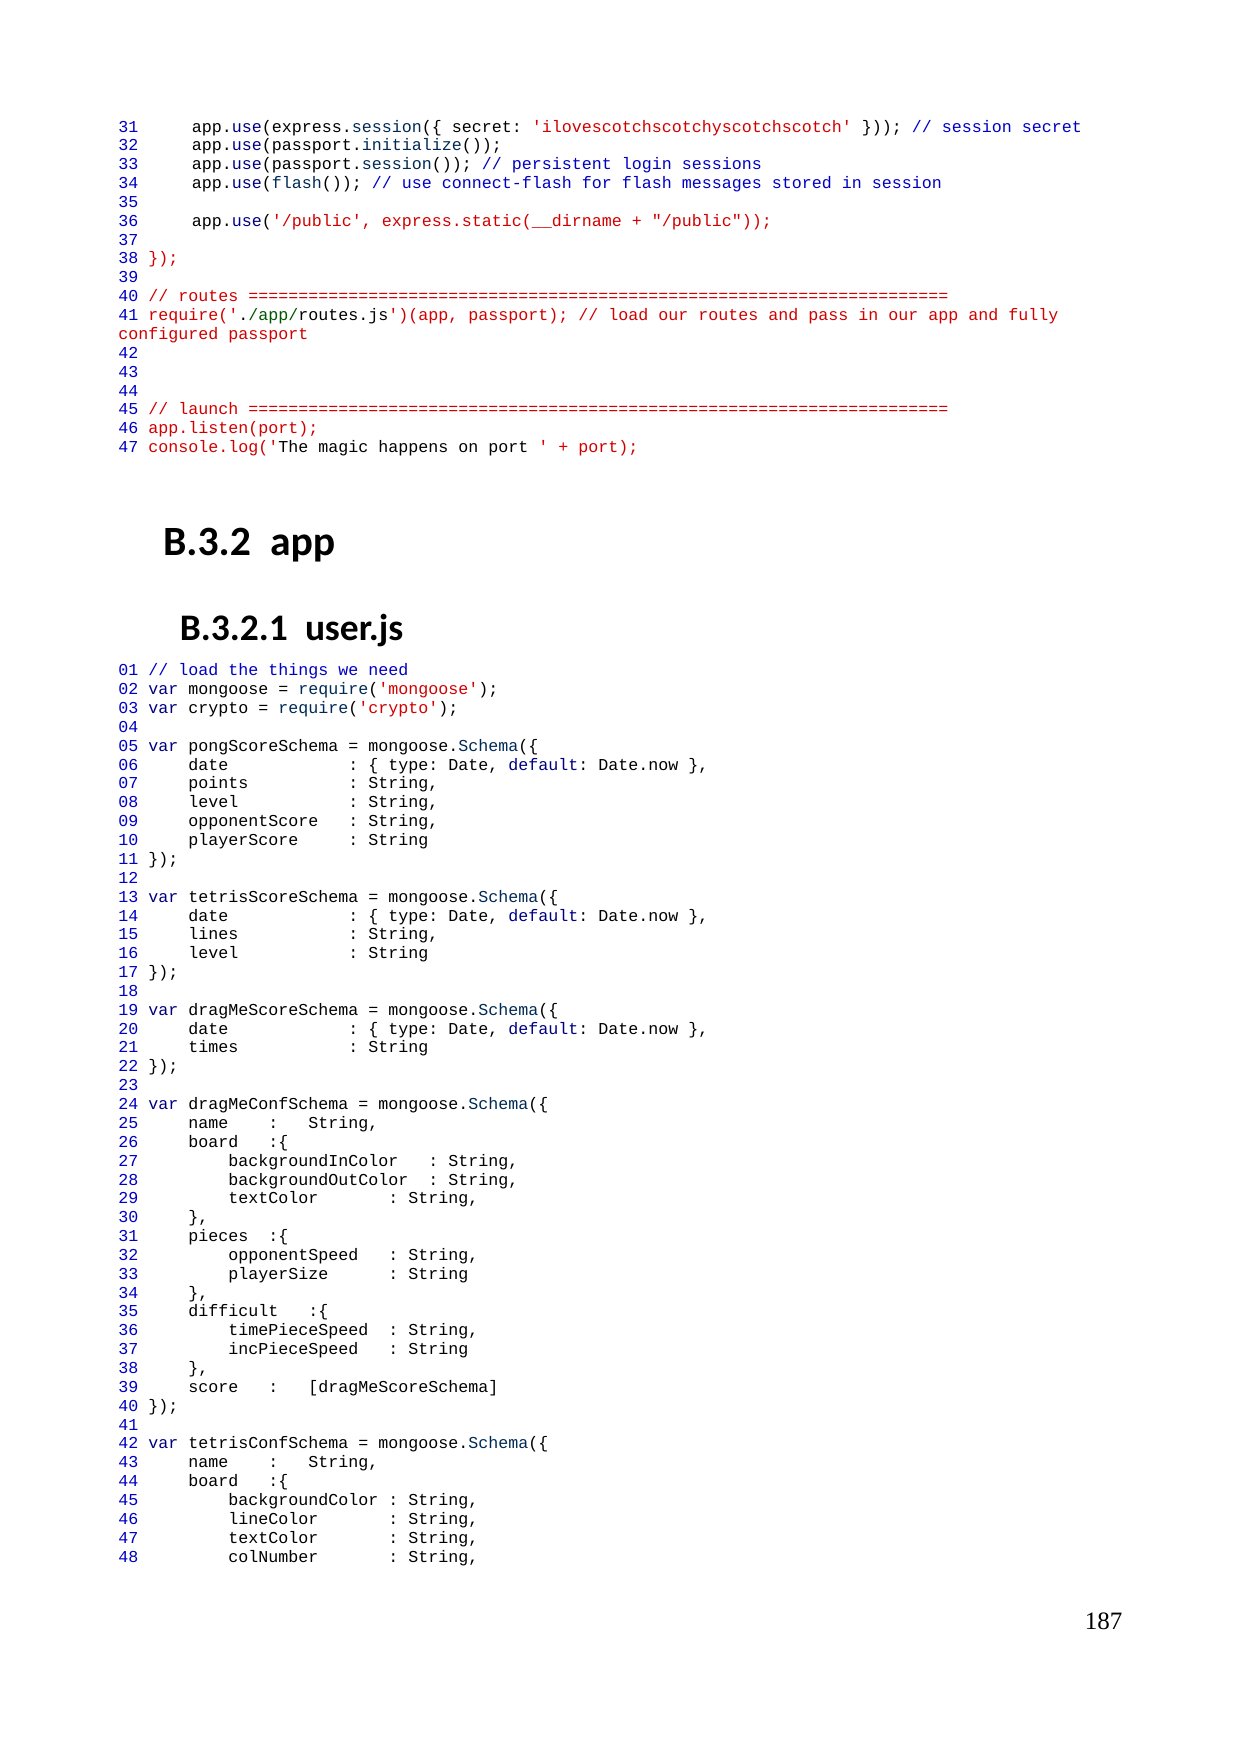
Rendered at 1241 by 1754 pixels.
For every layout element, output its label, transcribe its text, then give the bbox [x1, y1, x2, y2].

text 21 times : String [118, 1039, 1122, 1058]
text 24 var dragMeConfSchema = mongoose.Schema({ [118, 1096, 1122, 1114]
text 13 var tetrisScoreSchema = mongoose.Schema({ [118, 888, 1122, 907]
text 39 score : [dragMeScoreSchema] [118, 1378, 1122, 1397]
text 48 colNumber : String, [118, 1548, 1122, 1567]
text 32 opponentSpeed : String, [118, 1246, 1122, 1265]
text 03 var crypto = require('crypto'); [118, 700, 1122, 718]
text 40 // routes ====================================================================== [118, 288, 1122, 307]
text 04 [118, 718, 1122, 737]
text 36 app.use('/public', express.static(__dirname + "/public")); [118, 212, 1122, 231]
text 39 [118, 269, 1122, 288]
text 06 date : { type: Date, default: Date.now }, [118, 756, 1122, 775]
text 31 app.use(express.session({ secret: 'ilovescotchscotchyscotchscotch' })); // session secret [118, 118, 1122, 137]
text 45 // launch ====================================================================== [118, 401, 1122, 420]
text 41 [118, 1416, 1122, 1435]
text 34 app.use(flash()); // use connect-flash for flash messages stored in session [118, 175, 1122, 193]
text 36 timePieceSpeed : String, [118, 1322, 1122, 1341]
text 10 playerScore : String [118, 832, 1122, 851]
subtitle user.js [171, 604, 1122, 649]
text 12 [118, 869, 1122, 888]
text 30 }, [118, 1209, 1122, 1228]
text 17 }); [118, 964, 1122, 982]
text 41 require('./app/routes.js')(app, passport); // load our routes and pass in our app and fully configured passport [118, 307, 1122, 344]
text 31 pieces :{ [118, 1228, 1122, 1246]
text 09 opponentScore : String, [118, 813, 1122, 832]
text 05 var pongScoreSchema = mongoose.Schema({ [118, 737, 1122, 756]
text 35 difficult :{ [118, 1303, 1122, 1322]
text 23 [118, 1077, 1122, 1096]
text 07 points : String, [118, 775, 1122, 794]
text 25 name : String, [118, 1114, 1122, 1133]
text 45 backgroundColor : String, [118, 1492, 1122, 1510]
text 14 date : { type: Date, default: Date.now }, [118, 907, 1122, 926]
text 42 var tetrisConfSchema = mongoose.Schema({ [118, 1435, 1122, 1454]
text 11 }); [118, 851, 1122, 869]
text 29 textColor : String, [118, 1190, 1122, 1209]
text 37 incPieceSpeed : String [118, 1341, 1122, 1359]
text 01 // load the things we need [118, 662, 1122, 681]
text 28 backgroundOutColor : String, [118, 1171, 1122, 1190]
text 44 [118, 382, 1122, 401]
text 35 [118, 193, 1122, 212]
text 38 }, [118, 1359, 1122, 1378]
text 20 date : { type: Date, default: Date.now }, [118, 1020, 1122, 1039]
text 08 level : String, [118, 794, 1122, 813]
text 26 board :{ [118, 1133, 1122, 1152]
text 44 board :{ [118, 1473, 1122, 1492]
text 37 [118, 231, 1122, 250]
text 16 level : String [118, 945, 1122, 964]
text 43 [118, 363, 1122, 382]
text 22 }); [118, 1058, 1122, 1077]
text 18 [118, 982, 1122, 1001]
text 33 playerSize : String [118, 1265, 1122, 1284]
text 40 }); [118, 1397, 1122, 1416]
text 38 }); [118, 250, 1122, 269]
text 47 console.log('The magic happens on port ' + port); [118, 439, 1122, 457]
text 34 }, [118, 1284, 1122, 1303]
text 19 var dragMeScoreSchema = mongoose.Schema({ [118, 1001, 1122, 1020]
text 32 app.use(passport.initialize()); [118, 137, 1122, 156]
subtitle app [153, 515, 1122, 566]
text 33 app.use(passport.session()); // persistent login sessions [118, 156, 1122, 175]
text 02 var mongoose = require('mongoose'); [118, 681, 1122, 700]
text 42 [118, 344, 1122, 363]
text 27 backgroundInColor : String, [118, 1152, 1122, 1171]
text 43 name : String, [118, 1454, 1122, 1473]
text 46 app.listen(port); [118, 420, 1122, 439]
text 47 textColor : String, [118, 1529, 1122, 1548]
text 46 lineColor : String, [118, 1510, 1122, 1529]
text 15 lines : String, [118, 926, 1122, 945]
